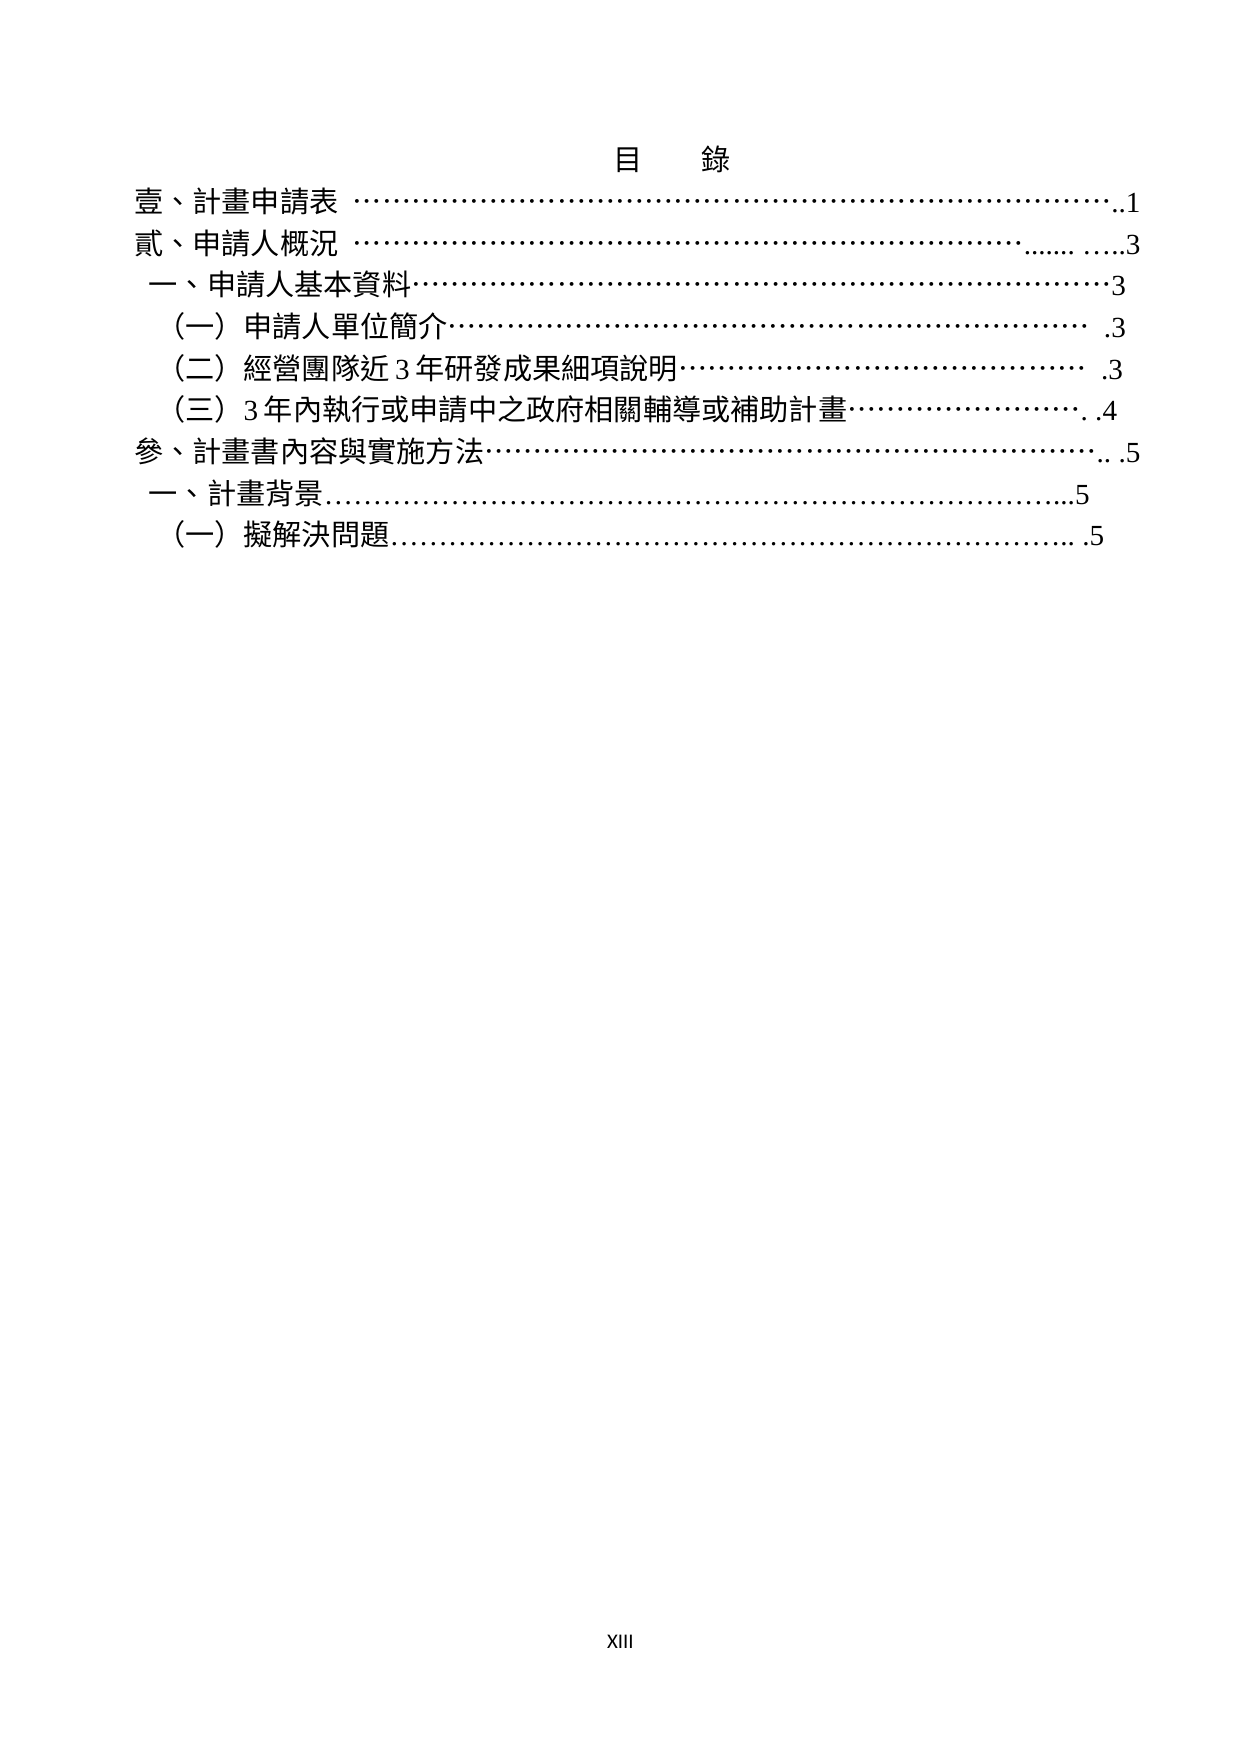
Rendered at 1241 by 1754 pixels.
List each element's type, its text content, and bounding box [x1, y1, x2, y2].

text 一、申請人基本資料………………………………………………………………3 [134, 262, 1209, 304]
text 一、計畫背景 …………………………………………………………………...5 [134, 471, 1209, 512]
text （二）經營團隊近3年研發成果細項說明…………………………………… .3 [134, 346, 1209, 387]
text （一）申請人單位簡介………………………………………………………… .3 [134, 304, 1209, 346]
text 壹、計畫申請表 ……………………………………………………………………..1 [134, 179, 1209, 221]
text 目 錄 [134, 137, 1209, 179]
text 參、計畫書內容與實施方法……………………………………………………….. .5 [134, 429, 1209, 471]
text （一）擬解決問題 …………………………………………………………….. .5 [134, 512, 1209, 554]
text （三）3年內執行或申請中之政府相關輔導或補助計畫……………………. .4 [134, 387, 1209, 429]
text 貳、申請人概況 ……………………………………………………………....... …..3 [134, 221, 1209, 262]
